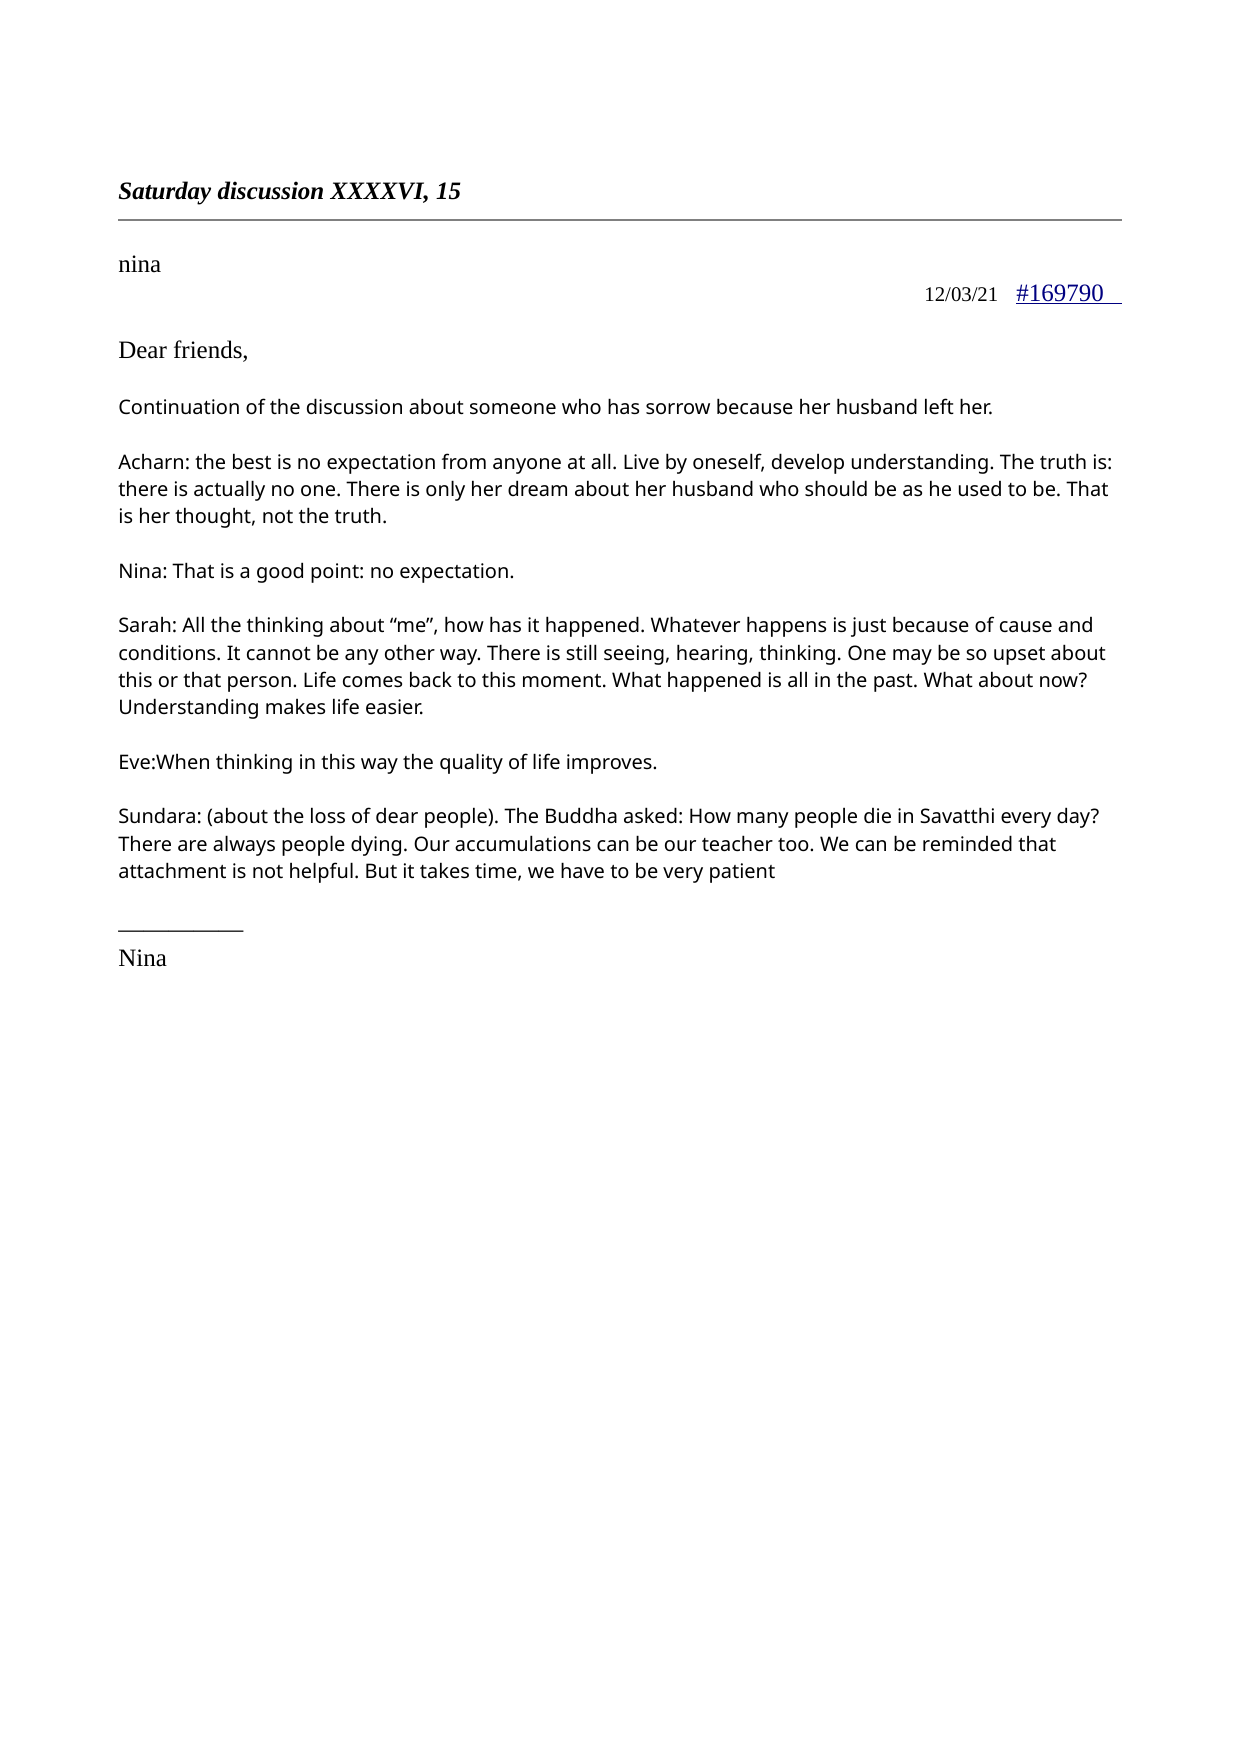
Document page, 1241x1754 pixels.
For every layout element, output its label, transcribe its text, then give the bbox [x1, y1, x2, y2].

subtitle Saturday discussion XXXXVI, 15 [118, 176, 1122, 205]
table_header nina 12/03/21 #169790 Dear friends, Continuation of the discussion about someone who has sorrow because her husband left her. Acharn: the best is no expectation from anyone at all. Live by oneself, develop understanding. The truth is: there is actually no one. There is only her dream about her husband who should be as he used to be. That is her thought, not the truth. Nina: That is a good point: no expectation. Sarah: All the thinking about “me”, how has it happened. Whatever happens is just because of cause and conditions. It cannot be any other way. There is still seeing, hearing, thinking. One may be so upset about this or that person. Life comes back to this moment. What happened is all in the past. What about now? Understanding makes life easier. Eve:When thinking in this way the quality of life improves. Sundara: (about the loss of dear people). The Buddha asked: How many people die in Savatthi every day? There are always people dying. Our accumulations can be our teacher too. We can be reminded that attachment is not helpful. But it takes time, we have to be very patient ————— Nina [118, 221, 1122, 971]
